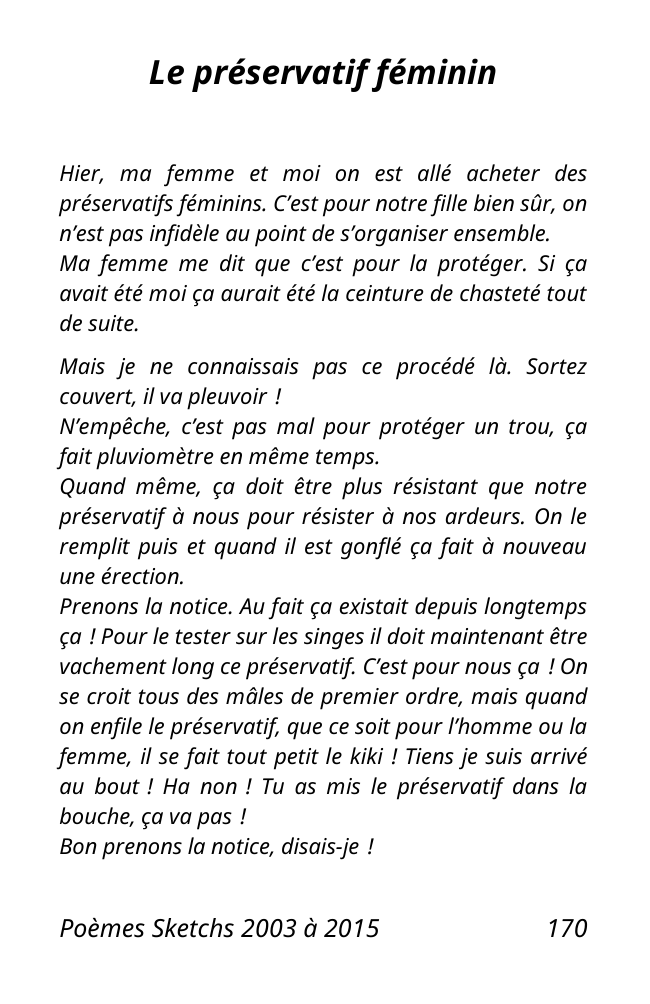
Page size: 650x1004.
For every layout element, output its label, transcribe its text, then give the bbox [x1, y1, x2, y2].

text Prenons la notice. Au fait ça existait depuis longtemps ça ! Pour le tester sur les singes il doit maintenant être vachement long ce préservatif. C’est pour nous ça ! On se croit tous des mâles de premier ordre, mais quand on enfile le préservatif, que ce soit pour l’homme ou la femme, il se fait tout petit le kiki ! Tiens je suis arrivé au bout ! Ha non ! Tu as mis le préservatif dans la bouche, ça va pas ! [59, 591, 591, 831]
text N’empêche, c’est pas mal pour protéger un trou, ça fait pluviomètre en même temps. [59, 411, 591, 471]
text Quand même, ça doit être plus résistant que notre préservatif à nous pour résister à nos ardeurs. On le remplit puis et quand il est gonflé ça fait à nouveau une érection. [59, 471, 591, 591]
text Bon prenons la notice, disais-je ! [59, 831, 591, 861]
subtitle Le préservatif féminin [59, 49, 591, 95]
text Hier, ma femme et moi on est allé acheter des préservatifs féminins. C’est pour notre fille bien sûr, on n’est pas infidèle au point de s’organiser ensemble. [59, 158, 591, 248]
text Mais je ne connaissais pas ce procédé là. Sortez couvert, il va pleuvoir ! [59, 351, 591, 411]
text Ma femme me dit que c’est pour la protéger. Si ça avait été moi ça aurait été la ceinture de chasteté tout de suite. [59, 248, 591, 338]
